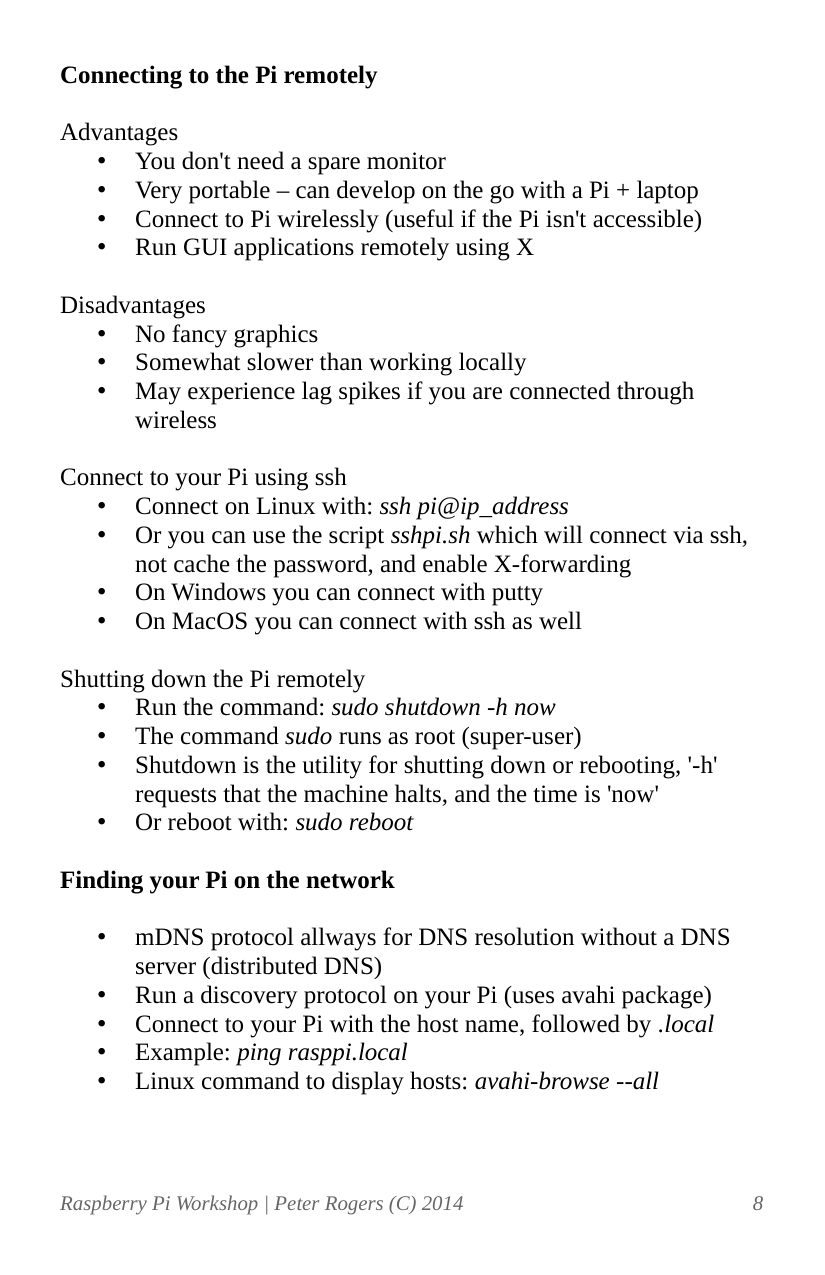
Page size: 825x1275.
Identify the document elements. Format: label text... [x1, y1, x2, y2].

list Somewhat slower than working locally [97, 347, 765, 376]
text Connect to your Pi using ssh [60, 462, 765, 491]
text Advantages [60, 117, 765, 146]
text Connecting to the Pi remotely [60, 60, 765, 89]
list Example: ping rasppi.local [97, 1037, 765, 1066]
list On MacOS you can connect with ssh as well [97, 606, 765, 635]
list Very portable – can develop on the go with a Pi + laptop [97, 175, 765, 204]
list Or you can use the script sshpi.sh which will connect via ssh, not cache the password, and enable X-forwarding [97, 520, 765, 577]
list On Windows you can connect with putty [97, 577, 765, 606]
list Connect to your Pi with the host name, followed by .local [97, 1009, 765, 1037]
text Disadvantages [60, 290, 765, 319]
list May experience lag spikes if you are connected through wireless [97, 376, 765, 434]
list No fancy graphics [97, 319, 765, 347]
list Connect on Linux with: ssh pi@ip_address [97, 491, 765, 520]
list Or reboot with: sudo reboot [97, 807, 765, 836]
list Run GUI applications remotely using X [97, 232, 765, 261]
text Shutting down the Pi remotely [60, 664, 765, 692]
list You don't need a spare monitor [97, 146, 765, 175]
list Run a discovery protocol on your Pi (uses avahi package) [97, 980, 765, 1009]
list Linux command to display hosts: avahi-browse --all [97, 1066, 765, 1095]
list Shutdown is the utility for shutting down or rebooting, '-h' requests that the machine halts, and the time is 'now' [97, 750, 765, 807]
text Finding your Pi on the network [60, 865, 765, 894]
list The command sudo runs as root (super-user) [97, 721, 765, 750]
list mDNS protocol allways for DNS resolution without a DNS server (distributed DNS) [97, 922, 765, 980]
list Connect to Pi wirelessly (useful if the Pi isn't accessible) [97, 204, 765, 232]
list Run the command: sudo shutdown -h now [97, 692, 765, 721]
